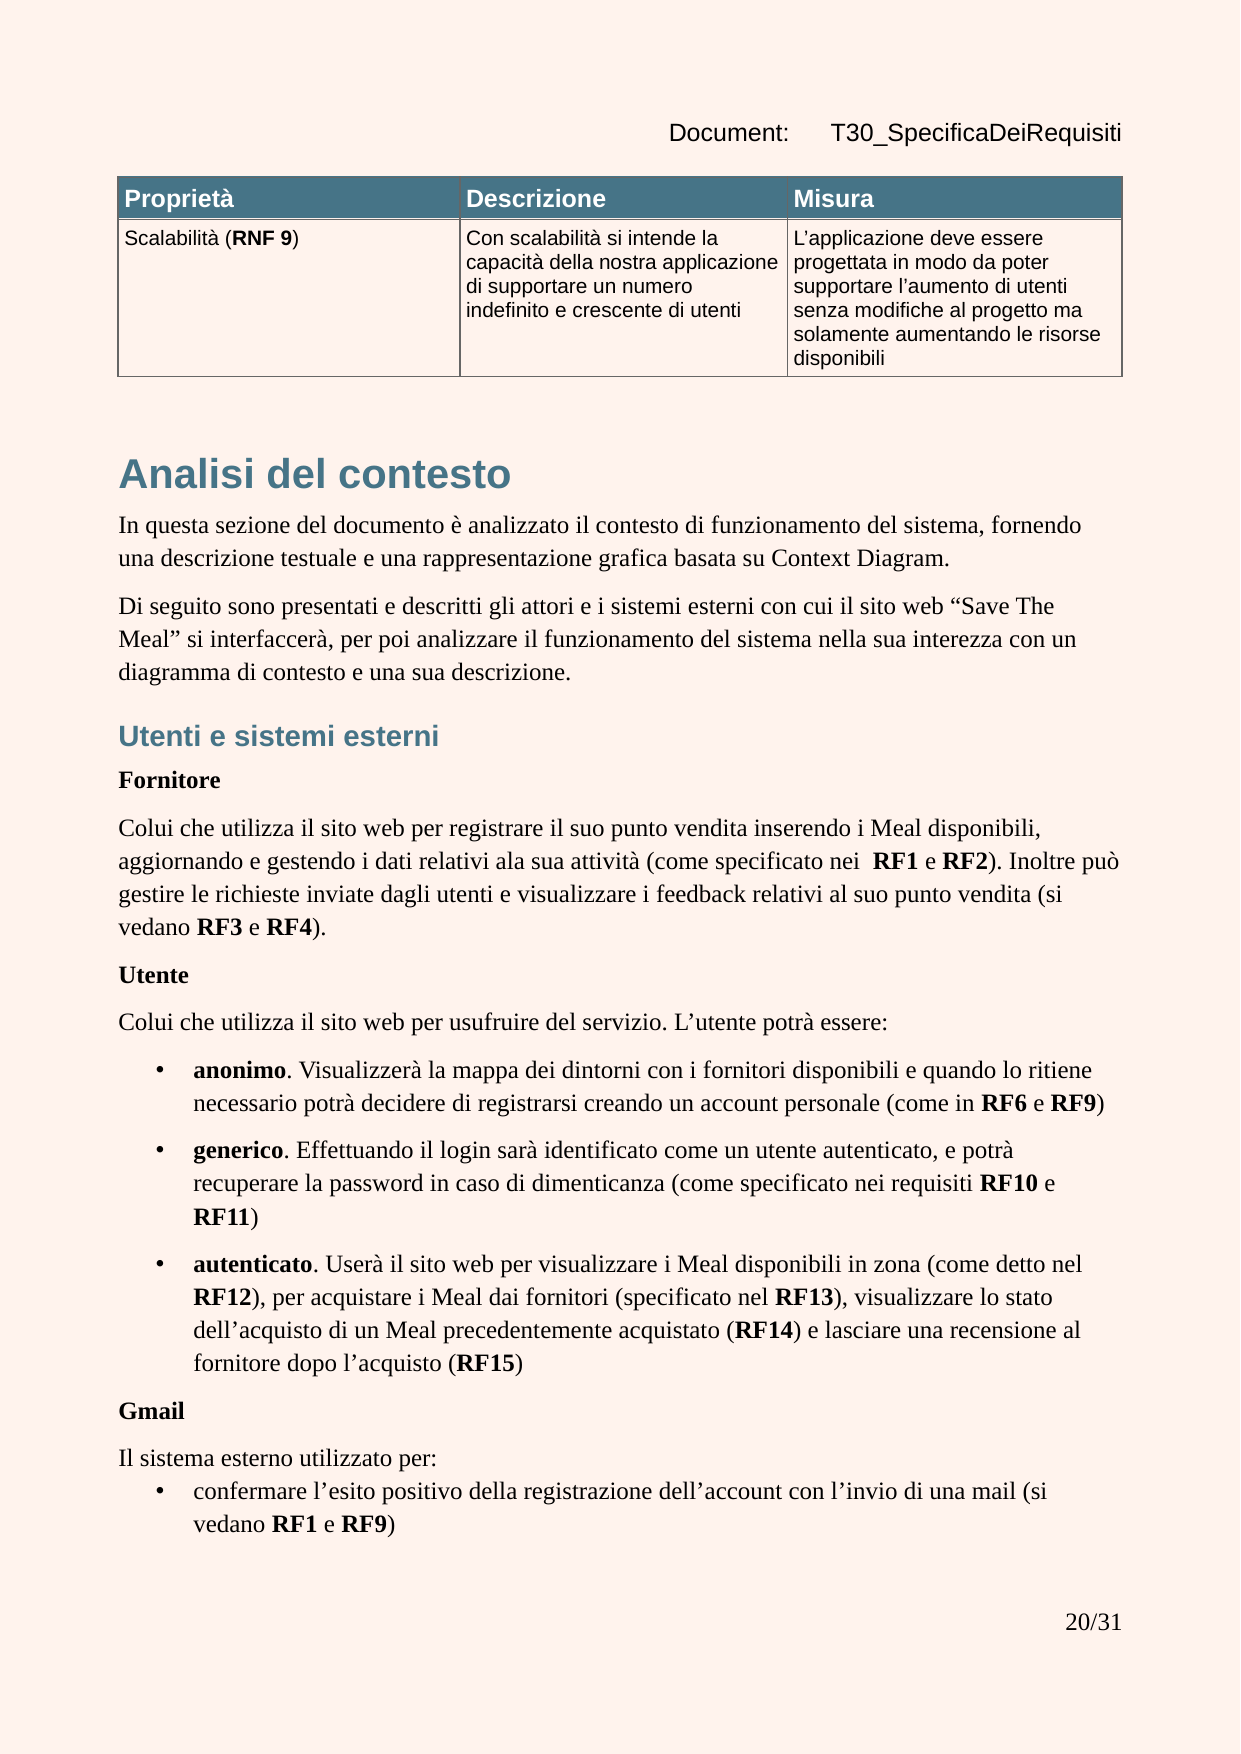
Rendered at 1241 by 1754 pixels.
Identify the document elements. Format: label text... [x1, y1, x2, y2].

text Colui che utilizza il sito web per usufruire del servizio. L’utente potrà essere: [118, 1007, 1122, 1036]
table_header Descrizione [461, 178, 787, 218]
text Fornitore [118, 765, 1122, 794]
subtitle Analisi del contesto [118, 450, 1122, 498]
text Utente [118, 960, 1122, 988]
text Il sistema esterno utilizzato per: [118, 1443, 1122, 1472]
text Di seguito sono presentati e descritti gli attori e i sistemi esterni con cui il sito web “Save The Meal” si interfaccerà, per poi analizzare il funzionamento del sistema nella sua interezza con un diagramma di contesto e una sua descrizione. [118, 591, 1122, 686]
subtitle Utenti e sistemi esterni [118, 719, 1122, 753]
text Gmail [118, 1396, 1122, 1424]
table_cell Scalabilità (RNF 9) [119, 220, 459, 376]
table_header Proprietà [119, 178, 459, 218]
table_cell L’applicazione deve essere progettata in modo da poter supportare l’aumento di utenti senza modifiche al progetto ma solamente aumentando le risorse disponibili [788, 220, 1121, 376]
list confermare l’esito positivo della registrazione dell’account con l’invio di una mail (si vedano RF1 e RF9) [156, 1476, 1122, 1538]
text In questa sezione del documento è analizzato il contesto di funzionamento del sistema, fornendo una descrizione testuale e una rappresentazione grafica basata su Context Diagram. [118, 510, 1122, 572]
table_header Misura [788, 178, 1121, 218]
list autenticato. Userà il sito web per visualizzare i Meal disponibili in zona (come detto nel RF12), per acquistare i Meal dai fornitori (specificato nel RF13), visualizzare lo stato dell’acquisto di un Meal precedentemente acquistato (RF14) e lasciare una recensione al fornitore dopo l’acquisto (RF15) [156, 1249, 1122, 1377]
text Colui che utilizza il sito web per registrare il suo punto vendita inserendo i Meal disponibili, aggiornando e gestendo i dati relativi ala sua attività (come specificato nei RF1 e RF2). Inoltre può gestire le richieste inviate dagli utenti e visualizzare i feedback relativi al suo punto vendita (si vedano RF3 e RF4). [118, 813, 1122, 941]
table_cell Con scalabilità si intende la capacità della nostra applicazione di supportare un numero indefinito e crescente di utenti [461, 220, 787, 376]
list anonimo. Visualizzerà la mappa dei dintorni con i fornitori disponibili e quando lo ritiene necessario potrà decidere di registrarsi creando un account personale (come in RF6 e RF9) [156, 1055, 1122, 1117]
list generico. Effettuando il login sarà identificato come un utente autenticato, e potrà recuperare la password in caso di dimenticanza (come specificato nei requisiti RF10 e RF11) [156, 1136, 1122, 1230]
